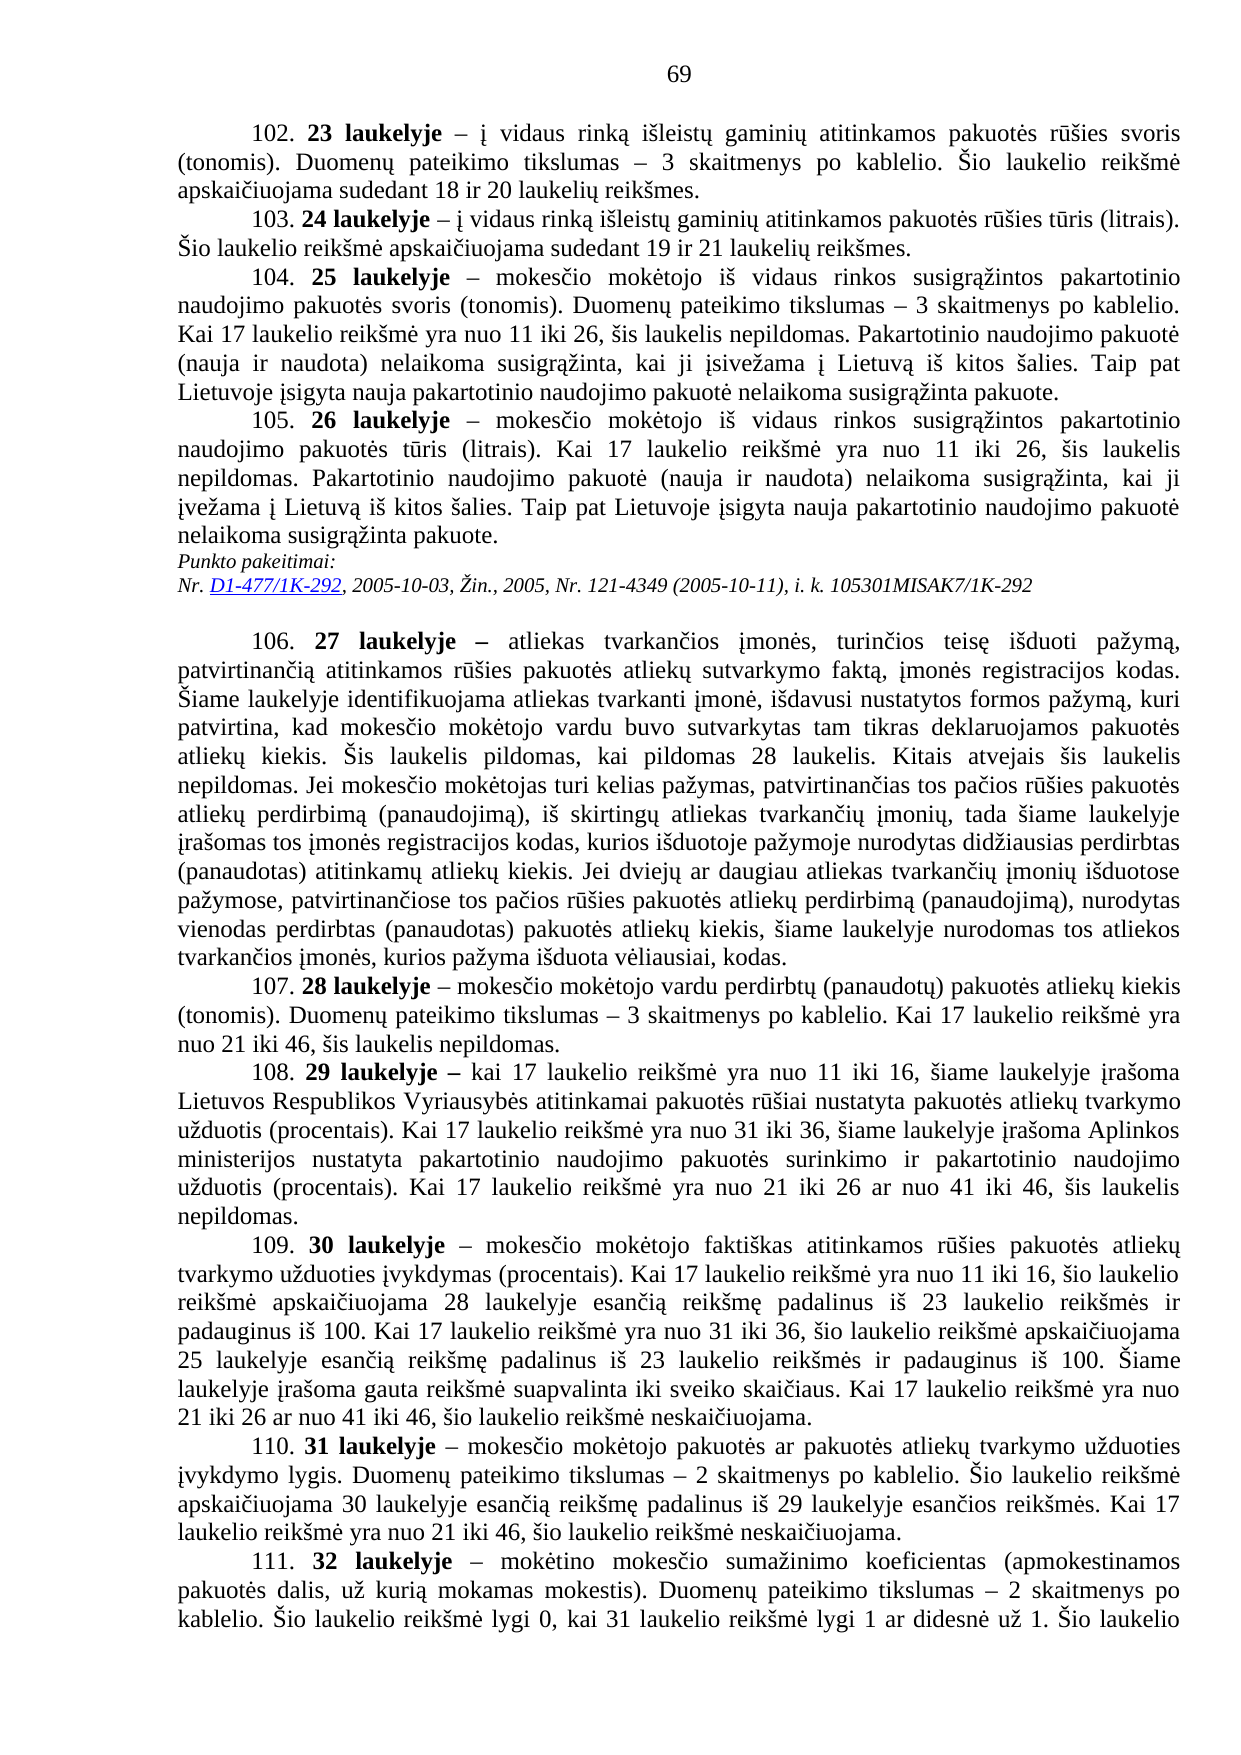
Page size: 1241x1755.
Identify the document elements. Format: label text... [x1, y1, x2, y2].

text 109. 30 laukelyje – mokesčio mokėtojo faktiškas atitinkamos rūšies pakuotės atliekų tvarkymo užduoties įvykdymas (procentais). Kai 17 laukelio reikšmė yra nuo 11 iki 16, šio laukelio reikšmė apskaičiuojama 28 laukelyje esančią reikšmę padalinus iš 23 laukelio reikšmės ir padauginus iš 100. Kai 17 laukelio reikšmė yra nuo 31 iki 36, šio laukelio reikšmė apskaičiuojama 25 laukelyje esančią reikšmę padalinus iš 23 laukelio reikšmės ir padauginus iš 100. Šiame laukelyje įrašoma gauta reikšmė suapvalinta iki sveiko skaičiaus. Kai 17 laukelio reikšmė yra nuo 21 iki 26 ar nuo 41 iki 46, šio laukelio reikšmė neskaičiuojama. [177, 1230, 1181, 1431]
text 106. 27 laukelyje – atliekas tvarkančios įmonės, turinčios teisę išduoti pažymą, patvirtinančią atitinkamos rūšies pakuotės atliekų sutvarkymo faktą, įmonės registracijos kodas. Šiame laukelyje identifikuojama atliekas tvarkanti įmonė, išdavusi nustatytos formos pažymą, kuri patvirtina, kad mokesčio mokėtojo vardu buvo sutvarkytas tam tikras deklaruojamos pakuotės atliekų kiekis. Šis laukelis pildomas, kai pildomas 28 laukelis. Kitais atvejais šis laukelis nepildomas. Jei mokesčio mokėtojas turi kelias pažymas, patvirtinančias tos pačios rūšies pakuotės atliekų perdirbimą (panaudojimą), iš skirtingų atliekas tvarkančių įmonių, tada šiame laukelyje įrašomas tos įmonės registracijos kodas, kurios išduotoje pažymoje nurodytas didžiausias perdirbtas (panaudotas) atitinkamų atliekų kiekis. Jei dviejų ar daugiau atliekas tvarkančių įmonių išduotose pažymose, patvirtinančiose tos pačios rūšies pakuotės atliekų perdirbimą (panaudojimą), nurodytas vienodas perdirbtas (panaudotas) pakuotės atliekų kiekis, šiame laukelyje nurodomas tos atliekos tvarkančios įmonės, kurios pažyma išduota vėliausiai, kodas. [177, 626, 1181, 971]
text 111. 32 laukelyje – mokėtino mokesčio sumažinimo koeficientas (apmokestinamos pakuotės dalis, už kurią mokamas mokestis). Duomenų pateikimo tikslumas – 2 skaitmenys po kablelio. Šio laukelio reikšmė lygi 0, kai 31 laukelio reikšmė lygi 1 ar didesnė už 1. Šio laukelio [177, 1546, 1181, 1632]
text 110. 31 laukelyje – mokesčio mokėtojo pakuotės ar pakuotės atliekų tvarkymo užduoties įvykdymo lygis. Duomenų pateikimo tikslumas – 2 skaitmenys po kablelio. Šio laukelio reikšmė apskaičiuojama 30 laukelyje esančią reikšmę padalinus iš 29 laukelyje esančios reikšmės. Kai 17 laukelio reikšmė yra nuo 21 iki 46, šio laukelio reikšmė neskaičiuojama. [177, 1431, 1181, 1546]
text Nr. D1-477/1K-292, 2005-10-03, Žin., 2005, Nr. 121-4349 (2005-10-11), i. k. 105301MISAK7/1K-292 [177, 573, 1181, 597]
text 102. 23 laukelyje – į vidaus rinką išleistų gaminių atitinkamos pakuotės rūšies svoris (tonomis). Duomenų pateikimo tikslumas – 3 skaitmenys po kablelio. Šio laukelio reikšmė apskaičiuojama sudedant 18 ir 20 laukelių reikšmes. [177, 118, 1181, 204]
text 108. 29 laukelyje – kai 17 laukelio reikšmė yra nuo 11 iki 16, šiame laukelyje įrašoma Lietuvos Respublikos Vyriausybės atitinkamai pakuotės rūšiai nustatyta pakuotės atliekų tvarkymo užduotis (procentais). Kai 17 laukelio reikšmė yra nuo 31 iki 36, šiame laukelyje įrašoma Aplinkos ministerijos nustatyta pakartotinio naudojimo pakuotės surinkimo ir pakartotinio naudojimo užduotis (procentais). Kai 17 laukelio reikšmė yra nuo 21 iki 26 ar nuo 41 iki 46, šis laukelis nepildomas. [177, 1057, 1181, 1230]
text 105. 26 laukelyje – mokesčio mokėtojo iš vidaus rinkos susigrąžintos pakartotinio naudojimo pakuotės tūris (litrais). Kai 17 laukelio reikšmė yra nuo 11 iki 26, šis laukelis nepildomas. Pakartotinio naudojimo pakuotė (nauja ir naudota) nelaikoma susigrąžinta, kai ji įvežama į Lietuvą iš kitos šalies. Taip pat Lietuvoje įsigyta nauja pakartotinio naudojimo pakuotė nelaikoma susigrąžinta pakuote. [177, 406, 1181, 549]
text 104. 25 laukelyje – mokesčio mokėtojo iš vidaus rinkos susigrąžintos pakartotinio naudojimo pakuotės svoris (tonomis). Duomenų pateikimo tikslumas – 3 skaitmenys po kablelio. Kai 17 laukelio reikšmė yra nuo 11 iki 26, šis laukelis nepildomas. Pakartotinio naudojimo pakuotė (nauja ir naudota) nelaikoma susigrąžinta, kai ji įsivežama į Lietuvą iš kitos šalies. Taip pat Lietuvoje įsigyta nauja pakartotinio naudojimo pakuotė nelaikoma susigrąžinta pakuote. [177, 262, 1181, 406]
text Punkto pakeitimai: [177, 549, 1181, 573]
text 107. 28 laukelyje – mokesčio mokėtojo vardu perdirbtų (panaudotų) pakuotės atliekų kiekis (tonomis). Duomenų pateikimo tikslumas – 3 skaitmenys po kablelio. Kai 17 laukelio reikšmė yra nuo 21 iki 46, šis laukelis nepildomas. [177, 971, 1181, 1057]
text 103. 24 laukelyje – į vidaus rinką išleistų gaminių atitinkamos pakuotės rūšies tūris (litrais). Šio laukelio reikšmė apskaičiuojama sudedant 19 ir 21 laukelių reikšmes. [177, 204, 1181, 262]
